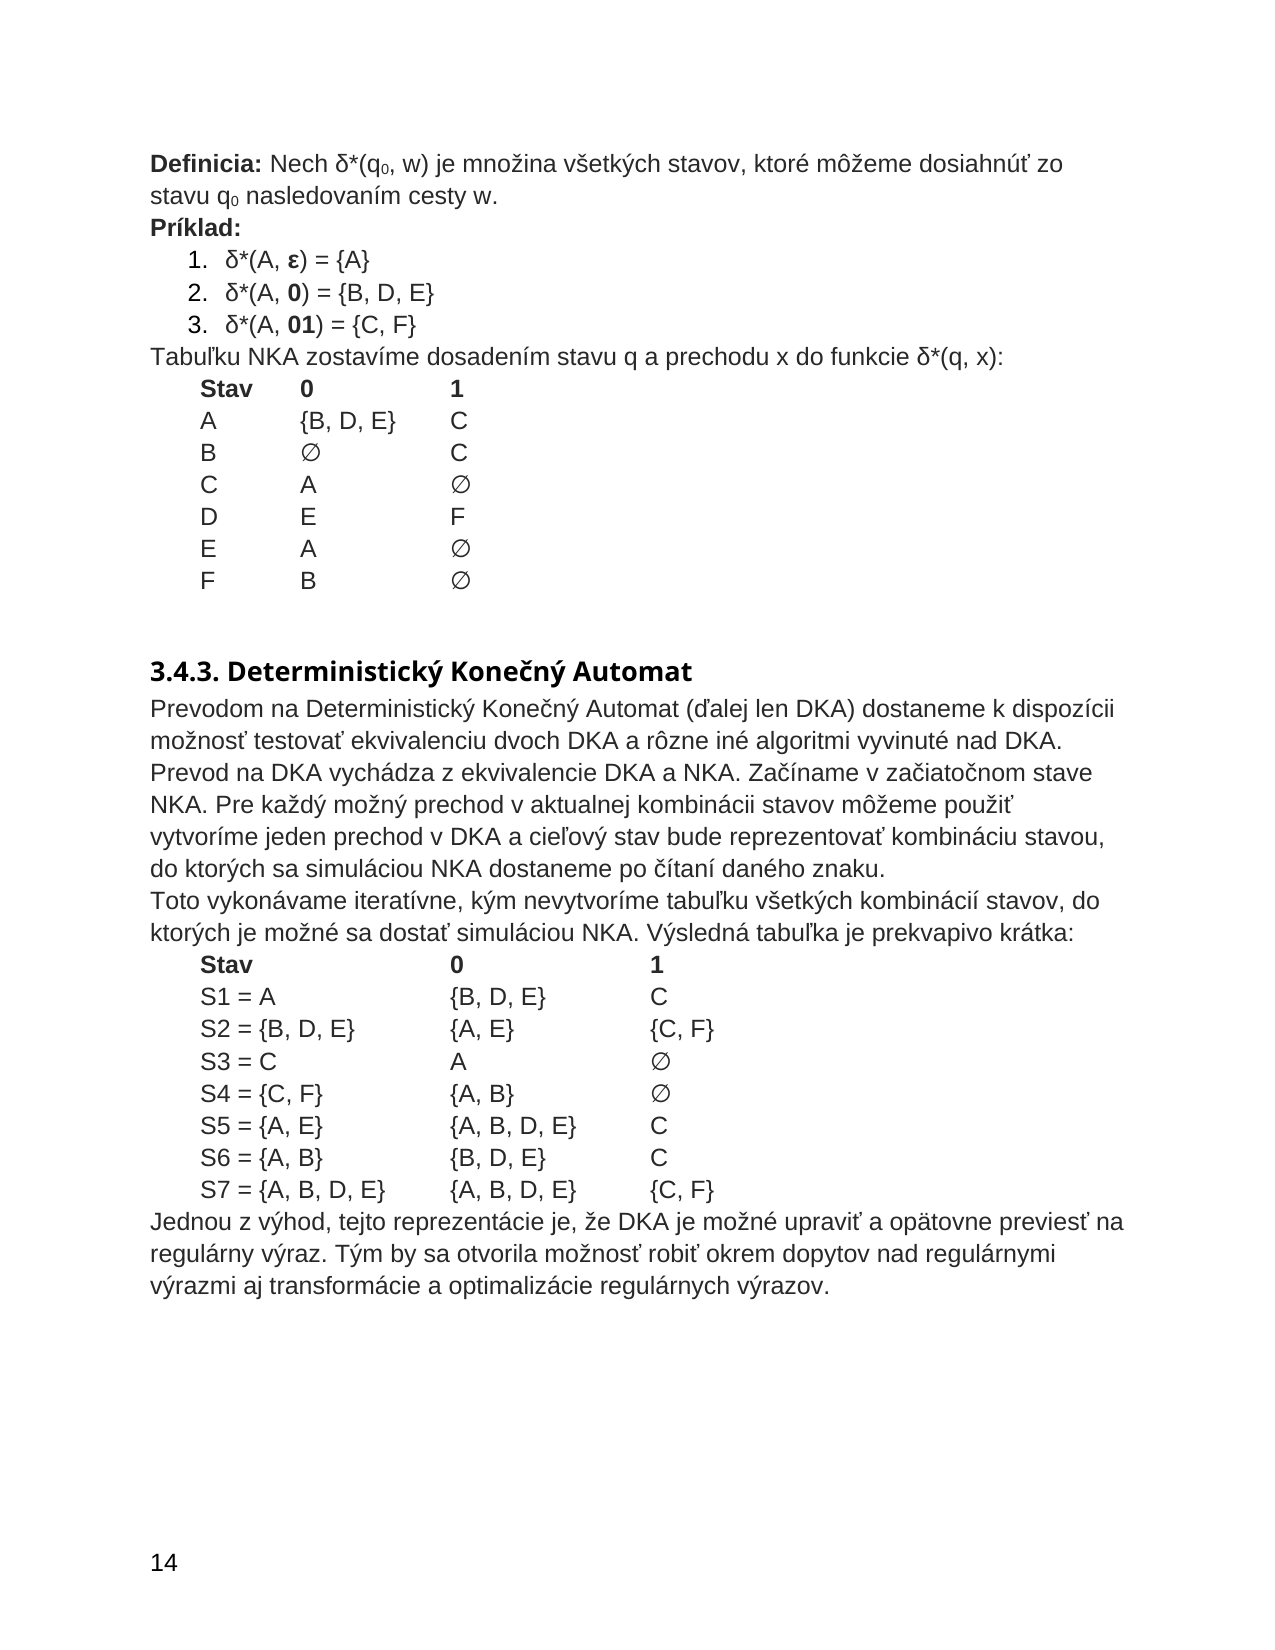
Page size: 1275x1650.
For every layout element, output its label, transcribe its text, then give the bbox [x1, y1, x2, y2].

text Definicia: Nech δ*(q0, w) je množina všetkých stavov, ktoré môžeme dosiahnúť zo stavu q0 nasledovaním cesty w. [150, 150, 1125, 210]
list δ*(A, ε) = {A} [187, 246, 1125, 274]
text Prevod na DKA vychádza z ekvivalencie DKA a NKA. Začíname v začiatočnom stave NKA. Pre každý možný prechod v aktualnej kombinácii stavov môžeme použiť vytvoríme jeden prechod v DKA a cieľový stav bude reprezentovať kombináciu stavou, do ktorých sa simuláciou NKA dostaneme po čítaní daného znaku. [150, 759, 1125, 883]
text E A ∅ [150, 535, 1125, 563]
text S5 = {A, E} {A, B, D, E} C [150, 1112, 1125, 1139]
text F B ∅ [150, 567, 1125, 595]
text Jednou z výhod, tejto reprezentácie je, že DKA je možné upraviť a opätovne previesť na regulárny výraz. Tým by sa otvorila možnosť robiť okrem dopytov nad regulárnymi výrazmi aj transformácie a optimalizácie regulárnych výrazov. [150, 1208, 1125, 1300]
text Stav 0 1 [150, 951, 1125, 979]
text Stav 0 1 [150, 374, 1125, 402]
text B ∅ C [150, 439, 1125, 467]
text S6 = {A, B} {B, D, E} C [150, 1144, 1125, 1172]
text Prevodom na Deterministický Konečný Automat (ďalej len DKA) dostaneme k dispozícii možnosť testovať ekvivalenciu dvoch DKA a rôzne iné algoritmi vyvinuté nad DKA. [150, 694, 1125, 754]
text S1 = A {B, D, E} C [150, 983, 1125, 1011]
subtitle 3.4.3. Deterministický Konečný Automat [150, 652, 1125, 689]
text C A ∅ [150, 471, 1125, 499]
text S3 = C A ∅ [150, 1047, 1125, 1075]
text Tabuľku NKA zostavíme dosadením stavu q a prechodu x do funkcie δ*(q, x): [150, 342, 1125, 370]
list δ*(A, 01) = {C, F} [187, 310, 1125, 338]
text S7 = {A, B, D, E} {A, B, D, E} {C, F} [150, 1176, 1125, 1204]
text D E F [150, 503, 1125, 531]
text A {B, D, E} C [150, 407, 1125, 434]
list δ*(A, 0) = {B, D, E} [187, 278, 1125, 306]
text Príklad: [150, 214, 1125, 242]
text Toto vykonávame iteratívne, kým nevytvoríme tabuľku všetkých kombinácií stavov, do ktorých je možné sa dostať simuláciou NKA. Výsledná tabuľka je prekvapivo krátka: [150, 887, 1125, 947]
text S4 = {C, F} {A, B} ∅ [150, 1079, 1125, 1107]
text S2 = {B, D, E} {A, E} {C, F} [150, 1015, 1125, 1043]
